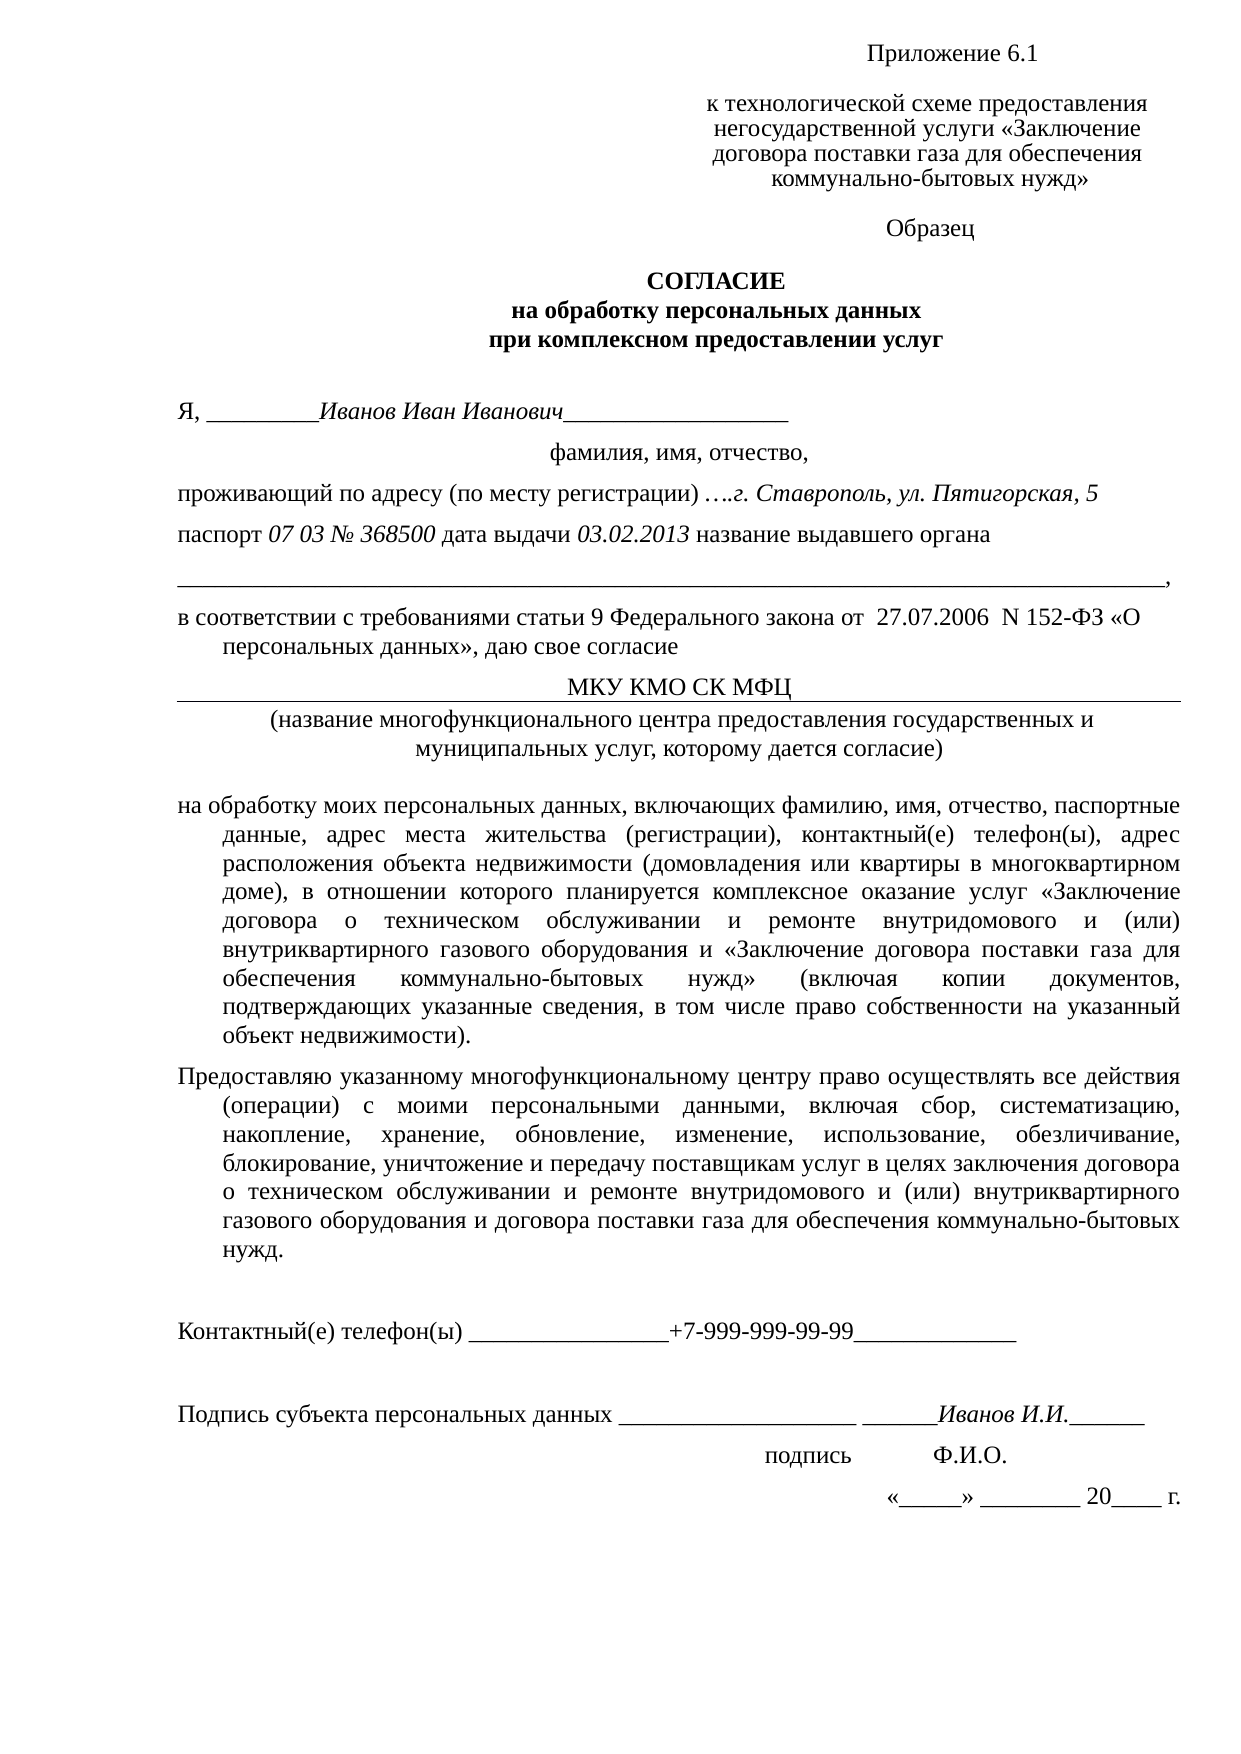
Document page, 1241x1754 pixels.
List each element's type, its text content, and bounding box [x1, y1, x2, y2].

text Образец [679, 216, 1181, 241]
text СОГЛАСИЕ [177, 266, 1181, 295]
list Я, _________Иванов Иван Иванович__________________ [177, 396, 1181, 424]
list в соответствии с требованиями статьи 9 Федерального закона от 27.07.2006 N 152-ФЗ «О персональных данных», даю свое согласие [177, 602, 1181, 659]
text Приложение 6.1 [723, 41, 1181, 66]
list фамилия, имя, отчество, [177, 437, 1181, 466]
list Подпись субъекта персональных данных ___________________ ______Иванов И.И.______ [177, 1399, 1181, 1428]
text при комплексном предоставлении услуг [177, 324, 1181, 353]
list подпись Ф.И.О. [177, 1440, 1181, 1469]
list _______________________________________________________________________________, [177, 561, 1181, 589]
list Предоставляю указанному многофункциональному центру право осуществлять все действия (операции) с моими персональными данными, включая сбор, систематизацию, накопление, хранение, обновление, изменение, использование, обезличивание, блокирование, уничтожение и передачу поставщикам услуг в целях заключения договора о техническом обслуживании и ремонте внутридомового и (или) внутриквартирного газового оборудования и договора поставки газа для обеспечения коммунально-бытовых нужд. [177, 1061, 1181, 1263]
list паспорт 07 03 № 368500 дата выдачи 03.02.2013 название выдавшего органа [177, 519, 1181, 548]
list МКУ КМО СК МФЦ [177, 672, 1181, 701]
text к технологической схеме предоставления негосударственной услуги «Заключение договора поставки газа для обеспечения коммунально-бытовых нужд» [679, 91, 1181, 191]
text на обработку персональных данных [177, 295, 1181, 324]
list на обработку моих персональных данных, включающих фамилию, имя, отчество, паспортные данные, адрес места жительства (регистрации), контактный(е) телефон(ы), адрес расположения объекта недвижимости (домовладения или квартиры в многоквартирном доме), в отношении которого планируется комплексное оказание услуг «Заключение договора о техническом обслуживании и ремонте внутридомового и (или) внутриквартирного газового оборудования и «Заключение договора поставки газа для обеспечения коммунально-бытовых нужд» (включая копии документов, подтверждающих указанные сведения, в том числе право собственности на указанный объект недвижимости). [177, 790, 1181, 1049]
list Контактный(е) телефон(ы) ________________+7-999-999-99-99_____________ [177, 1316, 1181, 1345]
list проживающий по адресу (по месту регистрации) ….г. Ставрополь, ул. Пятигорская, 5 [177, 478, 1181, 507]
text (название многофункционального центра предоставления государственных и муниципальных услуг, которому дается согласие) [177, 702, 1181, 761]
list «_____» ________ 20____ г. [177, 1481, 1181, 1510]
